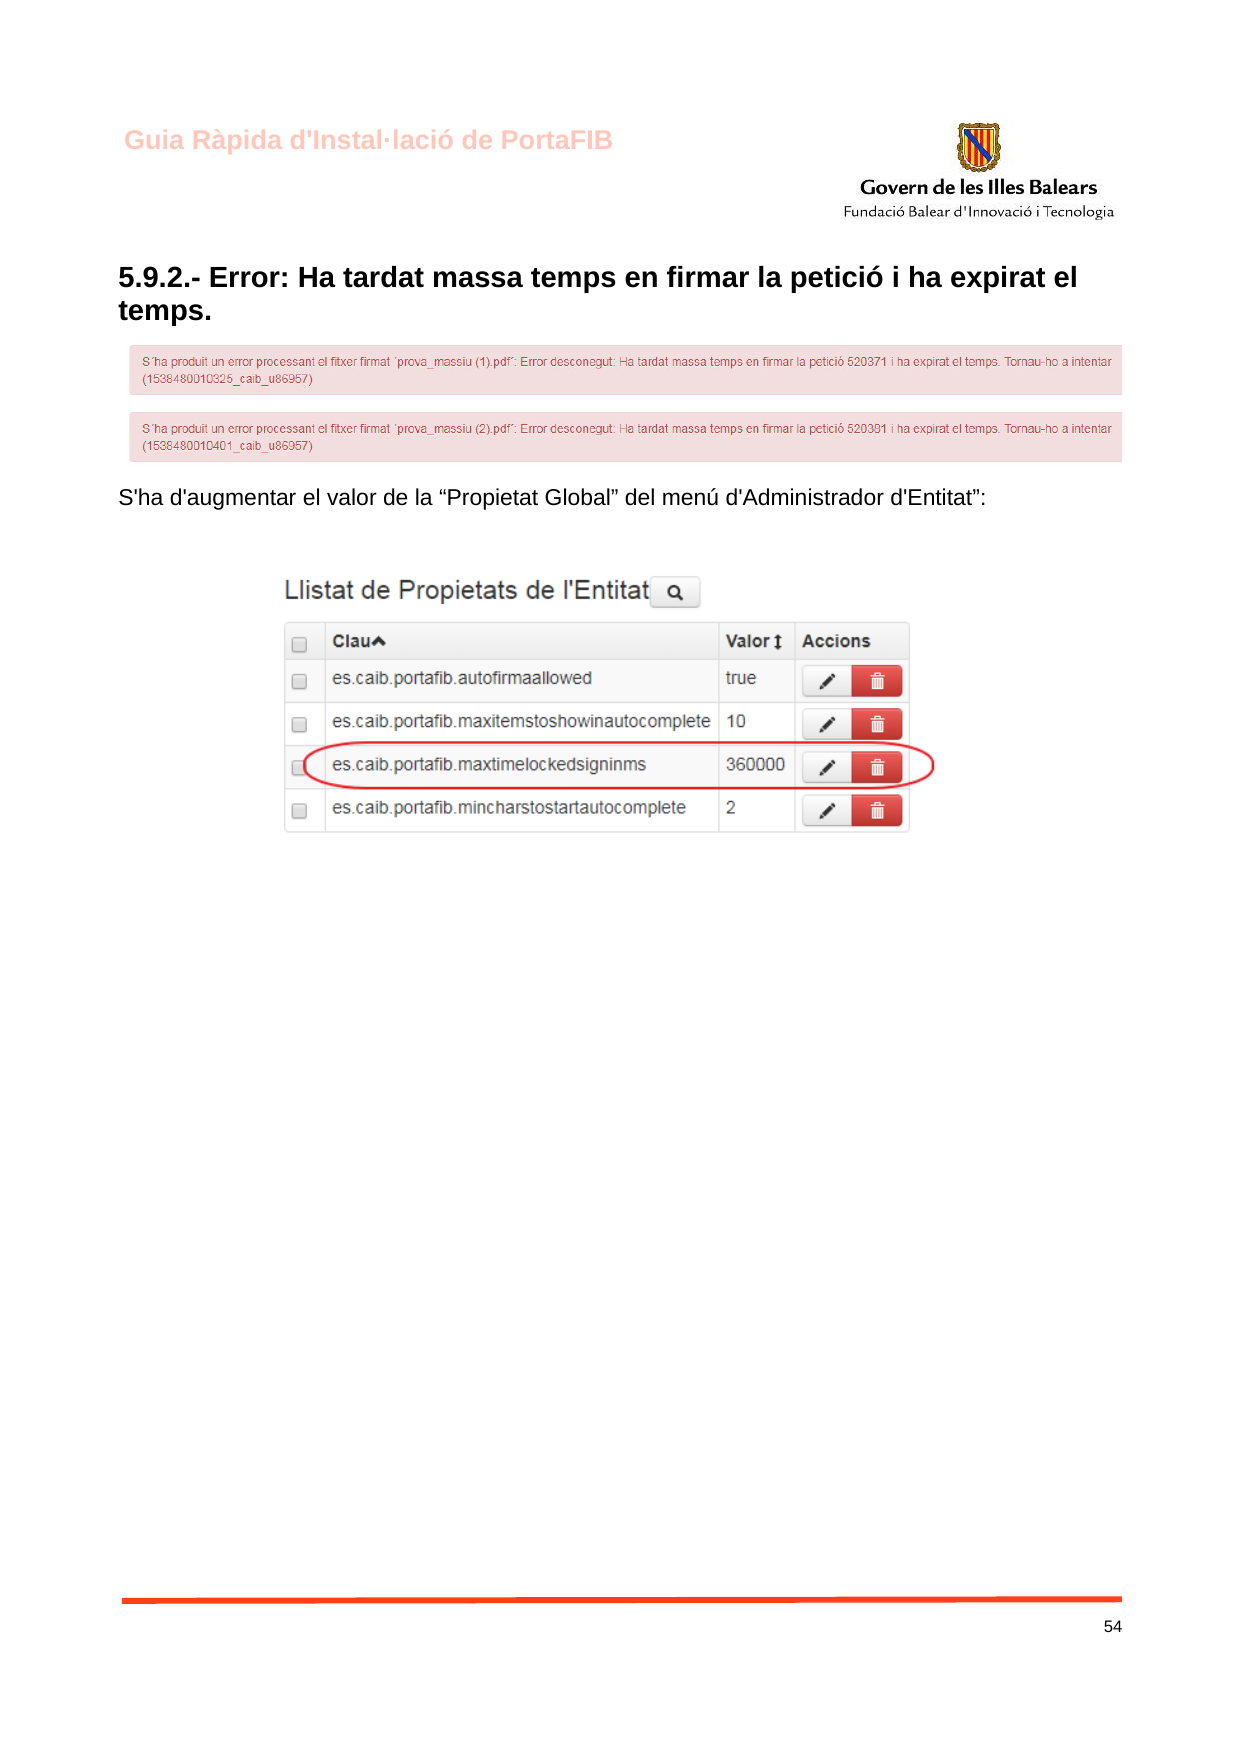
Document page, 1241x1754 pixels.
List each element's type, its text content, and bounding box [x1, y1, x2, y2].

picture [840, 123, 1117, 220]
text S'ha d'augmentar el valor de la “Propietat Global” del menú d'Administrador d'Entitat”: [118, 483, 1122, 510]
picture [274, 561, 966, 867]
picture [118, 339, 1123, 471]
subtitle Error: Ha tardat massa temps en firmar la petició i ha expirat el temps. [118, 260, 1122, 327]
